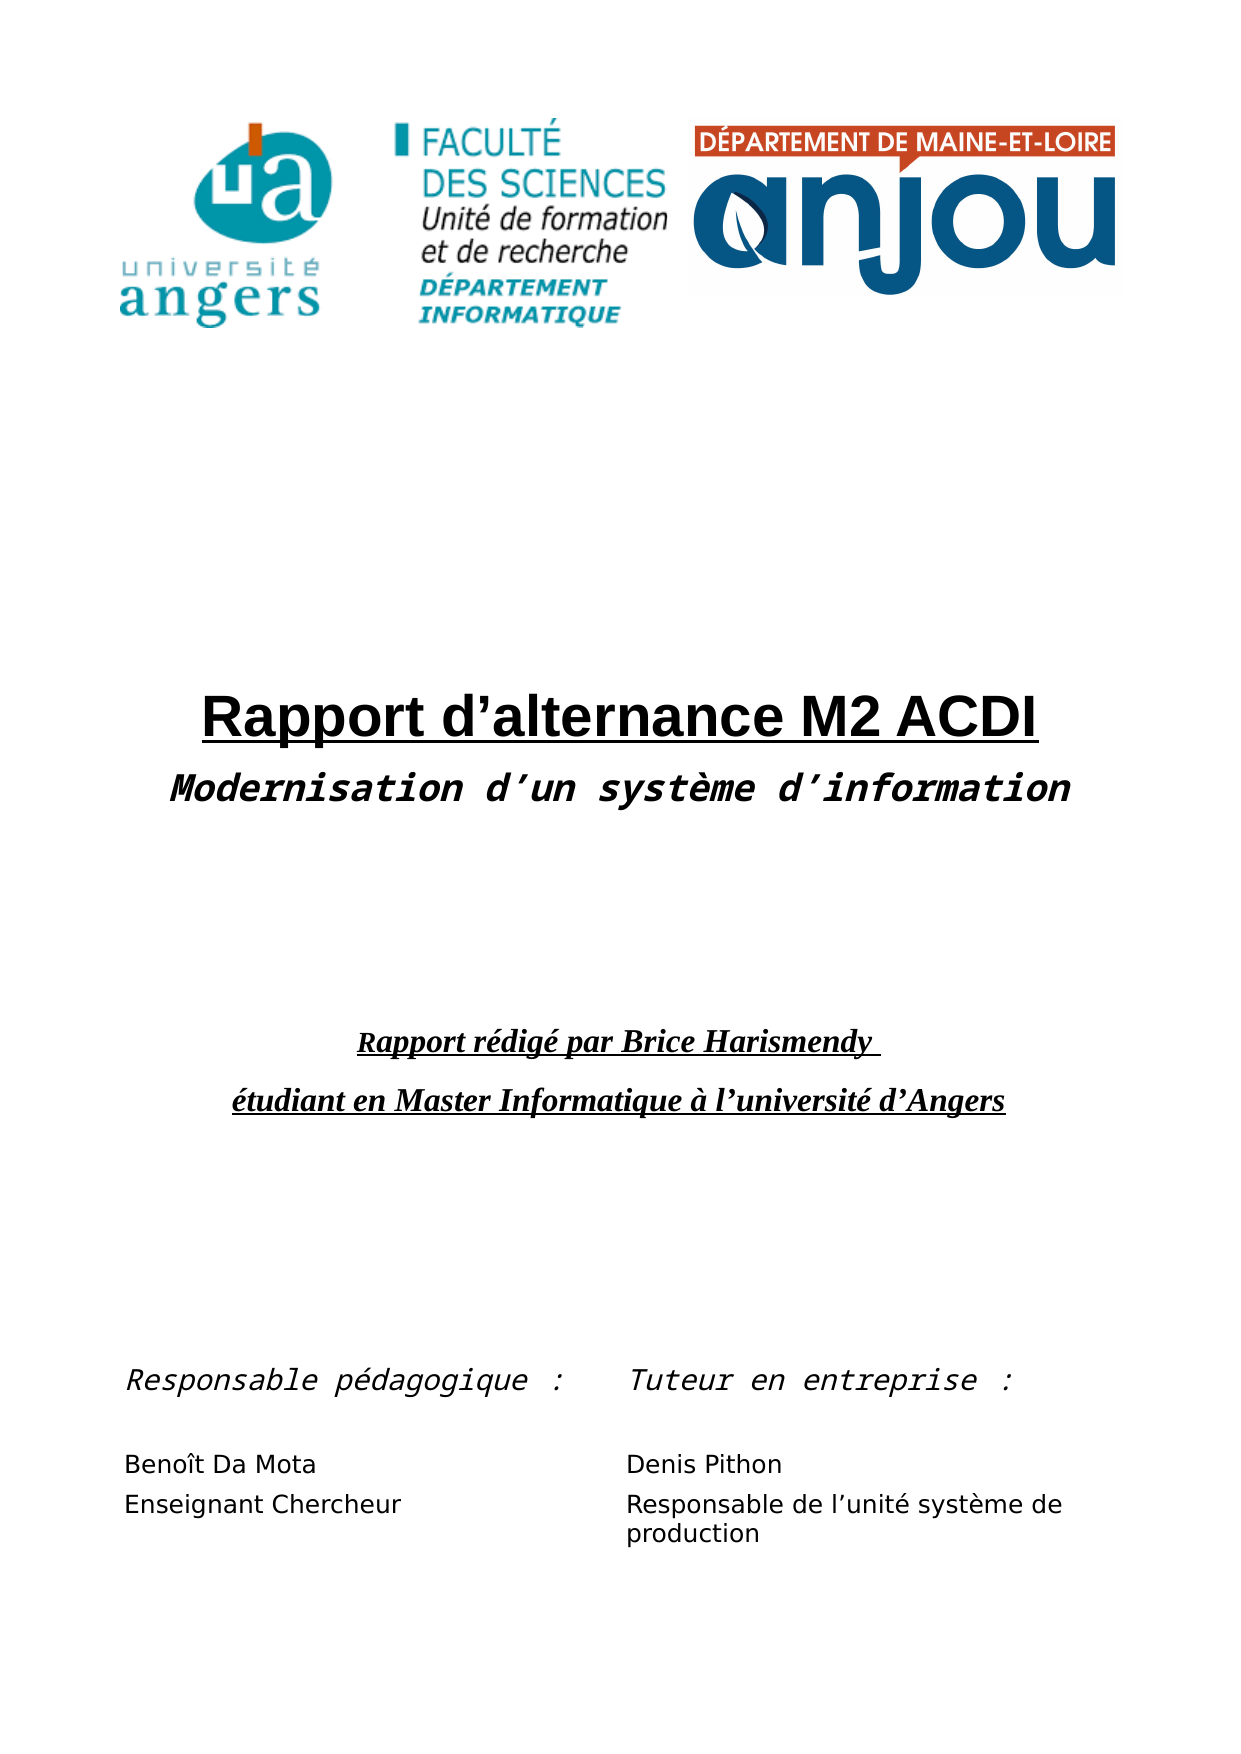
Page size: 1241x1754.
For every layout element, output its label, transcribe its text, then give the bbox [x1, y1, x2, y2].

title Rapport d’alternance M2 ACDI [118, 682, 1122, 749]
table_cell Responsable de l’unité système de production [621, 1486, 1122, 1554]
table_cell Benoît Da Mota [119, 1445, 620, 1485]
table_cell Enseignant Chercheur [119, 1486, 620, 1554]
table_header Tuteur en entreprise : [621, 1354, 1122, 1444]
table_header Responsable pédagogique : [119, 1354, 620, 1444]
text Modernisation d’un système d’information [118, 761, 1122, 812]
table_cell Denis Pithon [621, 1445, 1122, 1485]
picture [687, 117, 1124, 296]
text étudiant en Master Informatique à l’université d’Angers [118, 1080, 1122, 1118]
picture [120, 118, 668, 328]
text Rapport rédigé par Brice Harismendy [118, 1021, 1122, 1060]
